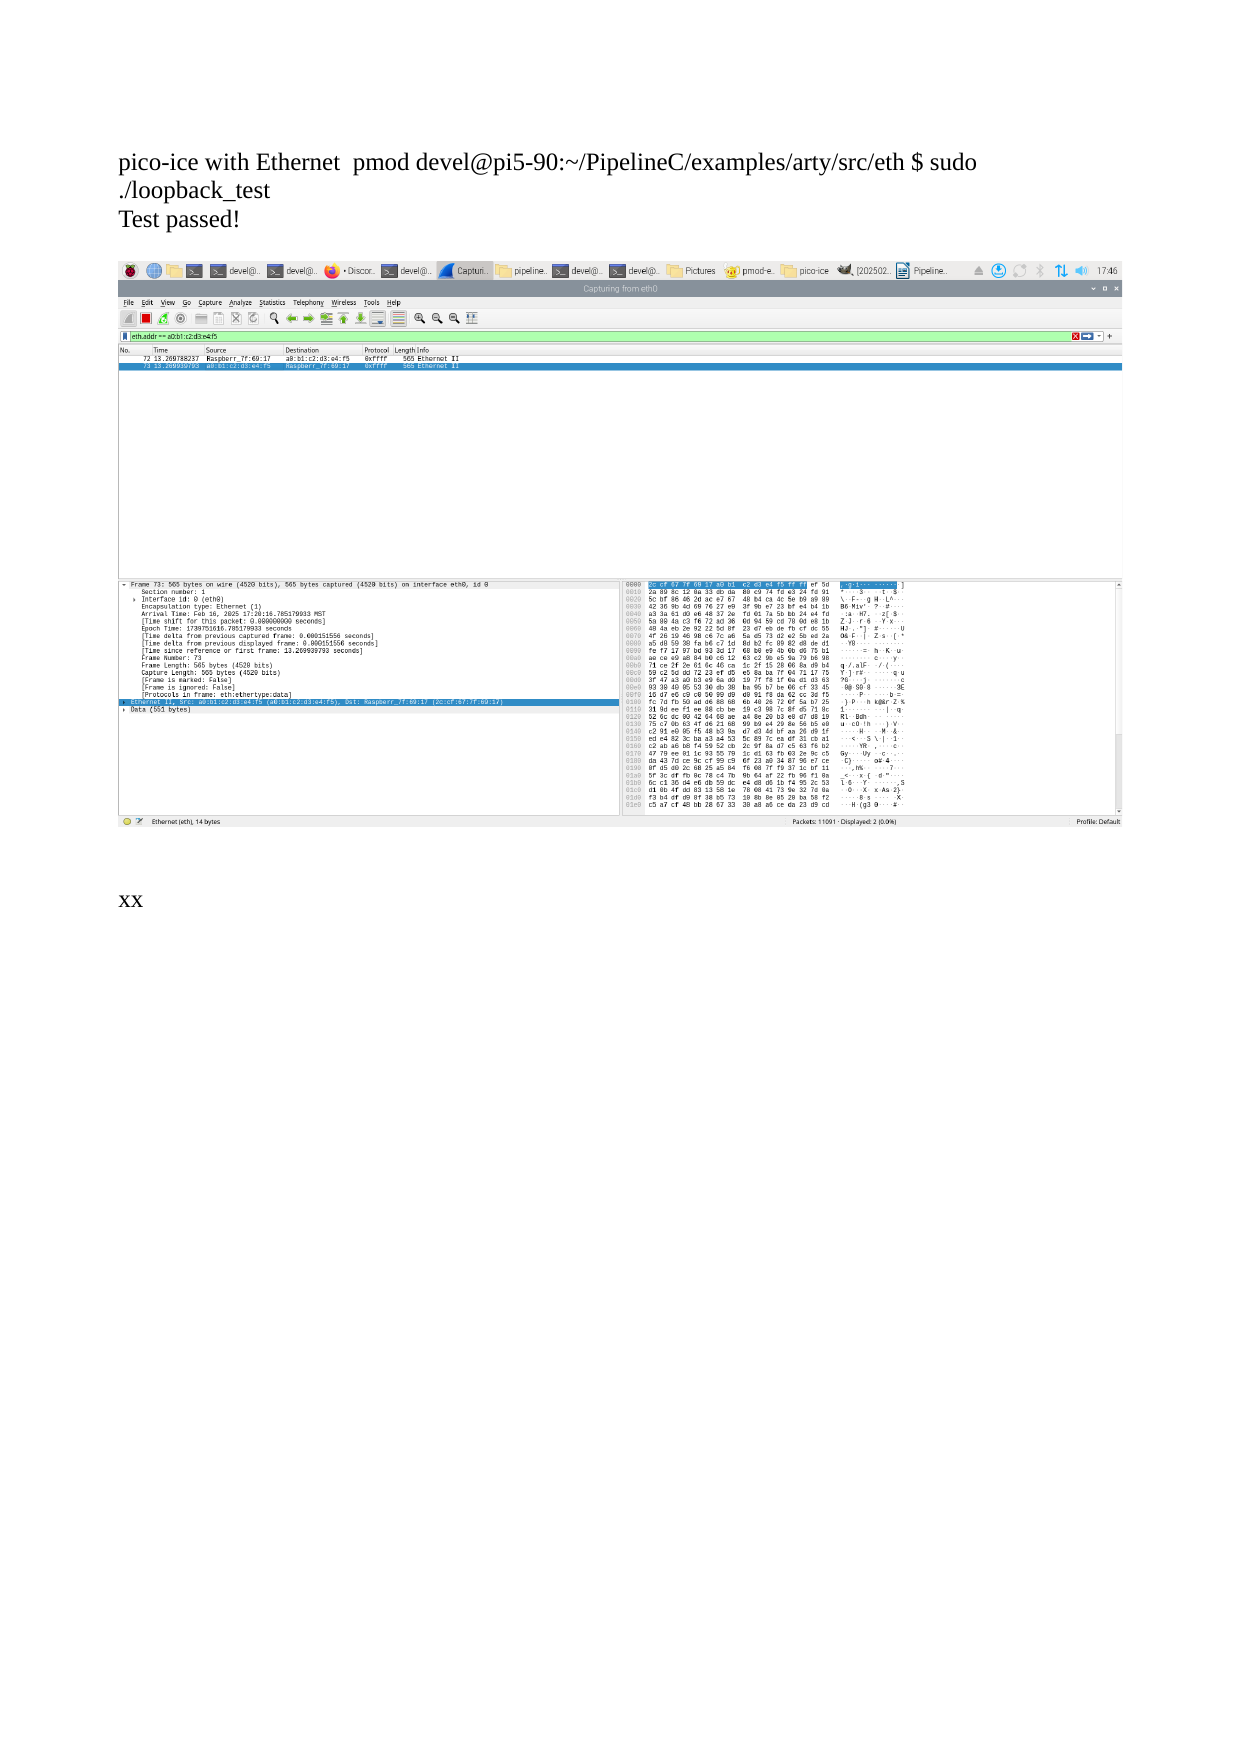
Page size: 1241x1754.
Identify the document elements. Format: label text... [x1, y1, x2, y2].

text pico-ice with Ethernet pmod devel@pi5-90:~/PipelineC/examples/arty/src/eth $ sudo ./loopback_test [118, 147, 1122, 204]
picture [118, 261, 1123, 827]
text xx [118, 884, 1122, 913]
text Test passed! [118, 204, 1122, 233]
